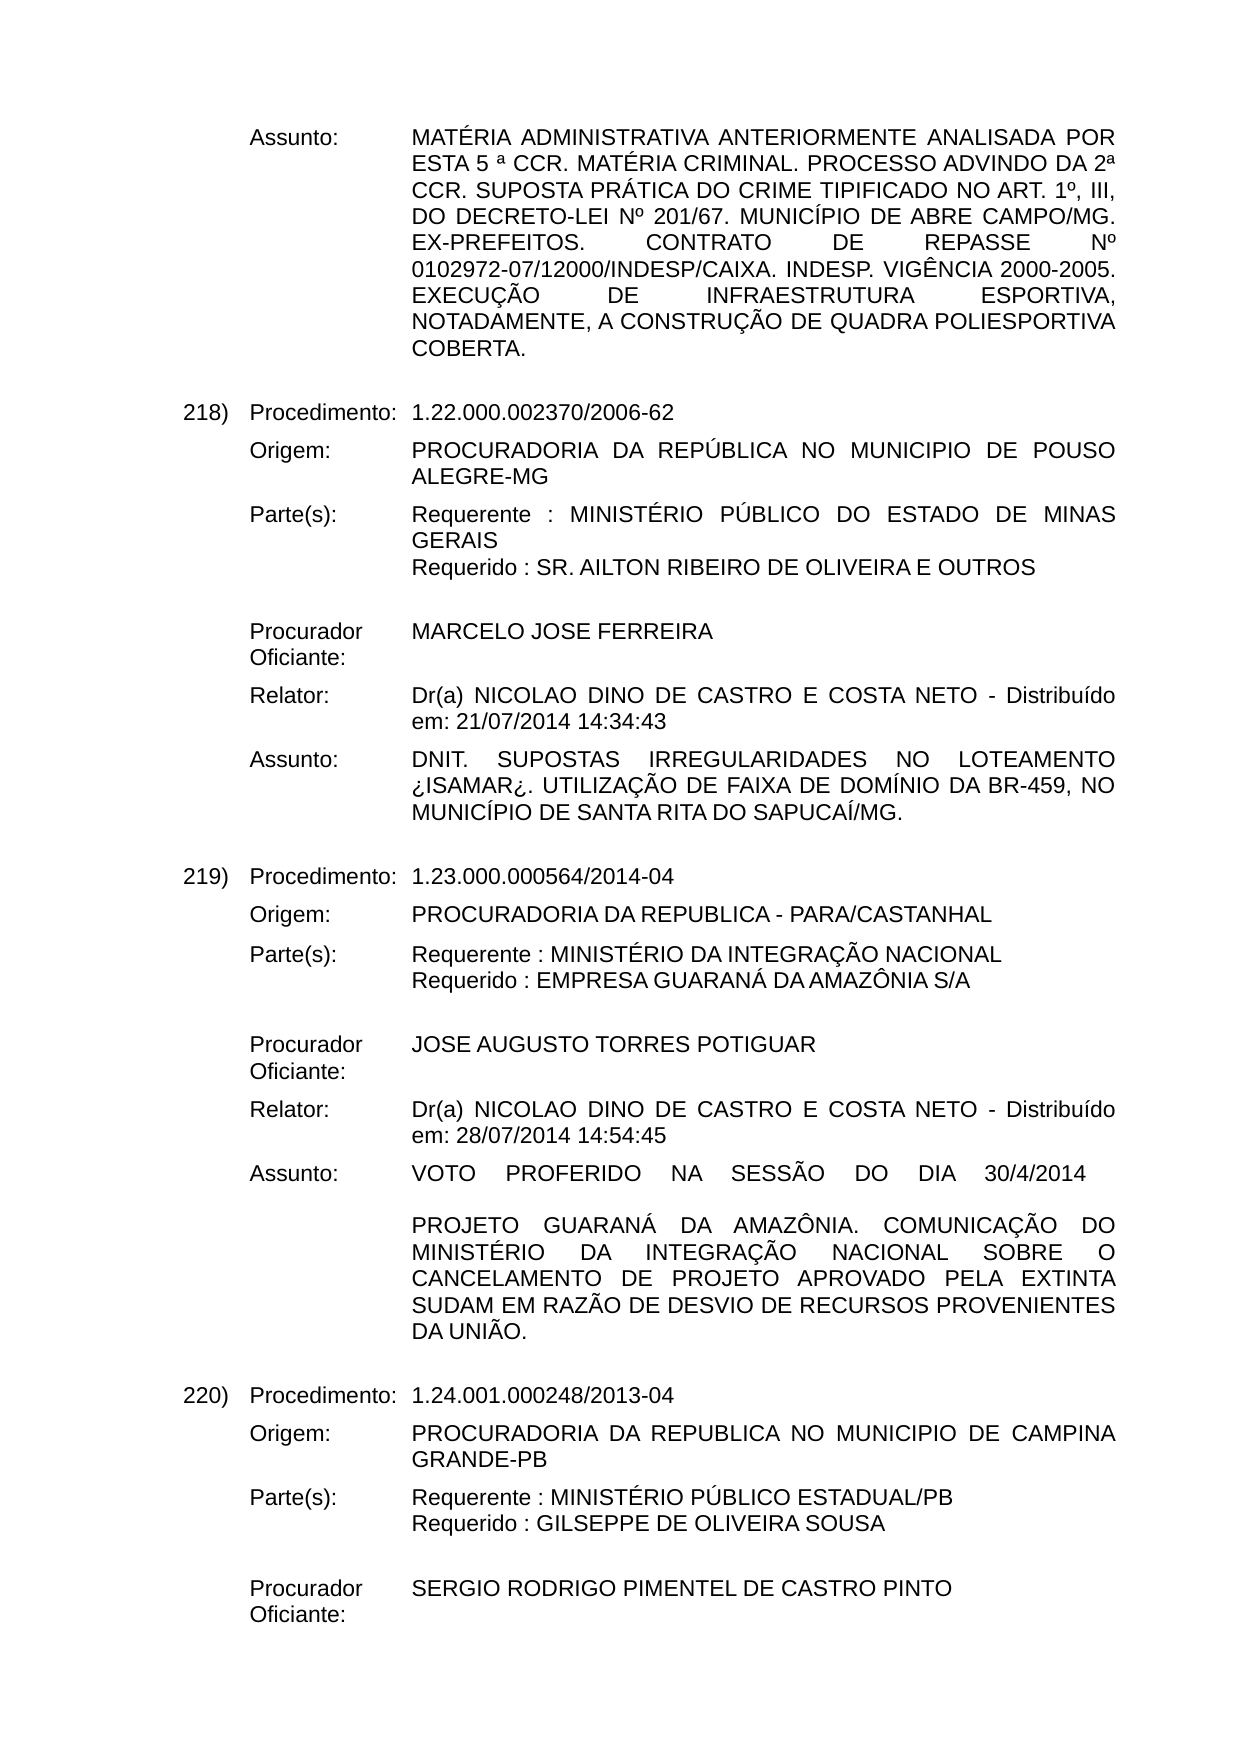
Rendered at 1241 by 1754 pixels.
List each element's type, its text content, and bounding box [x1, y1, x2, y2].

table_cell Requerente : MINISTÉRIO DA INTEGRAÇÃO NACIONAL Requerido : EMPRESA GUARANÁ DA AMAZÔNIA S/A [406, 935, 1122, 1026]
table_cell VOTO PROFERIDO NA SESSÃO DO DIA 30/4/2014 PROJETO GUARANÁ DA AMAZÔNIA. COMUNICAÇÃO DO MINISTÉRIO DA INTEGRAÇÃO NACIONAL SOBRE O CANCELAMENTO DE PROJETO APROVADO PELA EXTINTA SUDAM EM RAZÃO DE DESVIO DE RECURSOS PROVENIENTES DA UNIÃO. [406, 1154, 1122, 1350]
table_cell Origem: [244, 895, 406, 935]
table_cell [177, 676, 244, 740]
table_cell Assunto: [244, 1154, 406, 1350]
table_cell Requerente : MINISTÉRIO PÚBLICO DO ESTADO DE MINAS GERAIS Requerido : SR. AILTON RIBEIRO DE OLIVEIRA E OUTROS [406, 495, 1122, 612]
table_cell SERGIO RODRIGO PIMENTEL DE CASTRO PINTO [406, 1569, 1122, 1633]
table_cell Origem: [244, 1414, 406, 1478]
table_cell [177, 1414, 244, 1478]
table_cell Assunto: [244, 740, 406, 831]
table_cell [177, 495, 244, 612]
table_cell Origem: [244, 431, 406, 495]
table_cell PROCURADORIA DA REPUBLICA NO MUNICIPIO DE CAMPINA GRANDE-PB [406, 1414, 1122, 1478]
table_cell MARCELO JOSE FERREIRA [406, 612, 1122, 676]
table_cell Assunto: [244, 118, 406, 367]
table_cell PROCURADORIA DA REPÚBLICA NO MUNICIPIO DE POUSO ALEGRE-MG [406, 431, 1122, 495]
table_cell Procurador Oficiante: [244, 1026, 406, 1090]
table_cell [177, 935, 244, 1026]
table_cell Relator: [244, 676, 406, 740]
table_header Procedimento: [244, 857, 406, 895]
table_header 220) [177, 1376, 244, 1414]
table_header Procedimento: [244, 1376, 406, 1414]
table_cell Parte(s): [244, 1478, 406, 1569]
table_cell Dr(a) NICOLAO DINO DE CASTRO E COSTA NETO - Distribuído em: 21/07/2014 14:34:43 [406, 676, 1122, 740]
table_cell [177, 1026, 244, 1090]
table_header 219) [177, 857, 244, 895]
table_header 218) [177, 393, 244, 431]
table_cell Requerente : MINISTÉRIO PÚBLICO ESTADUAL/PB Requerido : GILSEPPE DE OLIVEIRA SOUSA [406, 1478, 1122, 1569]
table_cell [177, 895, 244, 935]
table_cell [177, 431, 244, 495]
table_header 1.24.001.000248/2013-04 [406, 1376, 1122, 1414]
table_cell Relator: [244, 1090, 406, 1154]
table_cell [177, 1569, 244, 1633]
table_cell MATÉRIA ADMINISTRATIVA ANTERIORMENTE ANALISADA POR ESTA 5 ª CCR. MATÉRIA CRIMINAL. PROCESSO ADVINDO DA 2ª CCR. SUPOSTA PRÁTICA DO CRIME TIPIFICADO NO ART. 1º, III, DO DECRETO-LEI Nº 201/67. MUNICÍPIO DE ABRE CAMPO/MG. EX-PREFEITOS. CONTRATO DE REPASSE Nº 0102972-07/12000/INDESP/CAIXA. INDESP. VIGÊNCIA 2000-2005. EXECUÇÃO DE INFRAESTRUTURA ESPORTIVA, NOTADAMENTE, A CONSTRUÇÃO DE QUADRA POLIESPORTIVA COBERTA. [406, 118, 1122, 367]
table_cell [177, 1090, 244, 1154]
table_cell [177, 612, 244, 676]
table_cell [177, 1478, 244, 1569]
table_cell [177, 740, 244, 831]
table_header 1.22.000.002370/2006-62 [406, 393, 1122, 431]
table_header 1.23.000.000564/2014-04 [406, 857, 1122, 895]
table_cell JOSE AUGUSTO TORRES POTIGUAR [406, 1026, 1122, 1090]
table_cell PROCURADORIA DA REPUBLICA - PARA/CASTANHAL [406, 895, 1122, 935]
table_cell Procurador Oficiante: [244, 1569, 406, 1633]
table_cell [177, 118, 244, 367]
table_cell Parte(s): [244, 495, 406, 612]
table_cell DNIT. SUPOSTAS IRREGULARIDADES NO LOTEAMENTO ¿ISAMAR¿. UTILIZAÇÃO DE FAIXA DE DOMÍNIO DA BR-459, NO MUNICÍPIO DE SANTA RITA DO SAPUCAÍ/MG. [406, 740, 1122, 831]
table_cell [177, 1154, 244, 1350]
table_cell Dr(a) NICOLAO DINO DE CASTRO E COSTA NETO - Distribuído em: 28/07/2014 14:54:45 [406, 1090, 1122, 1154]
table_cell Procurador Oficiante: [244, 612, 406, 676]
table_cell Parte(s): [244, 935, 406, 1026]
table_header Procedimento: [244, 393, 406, 431]
